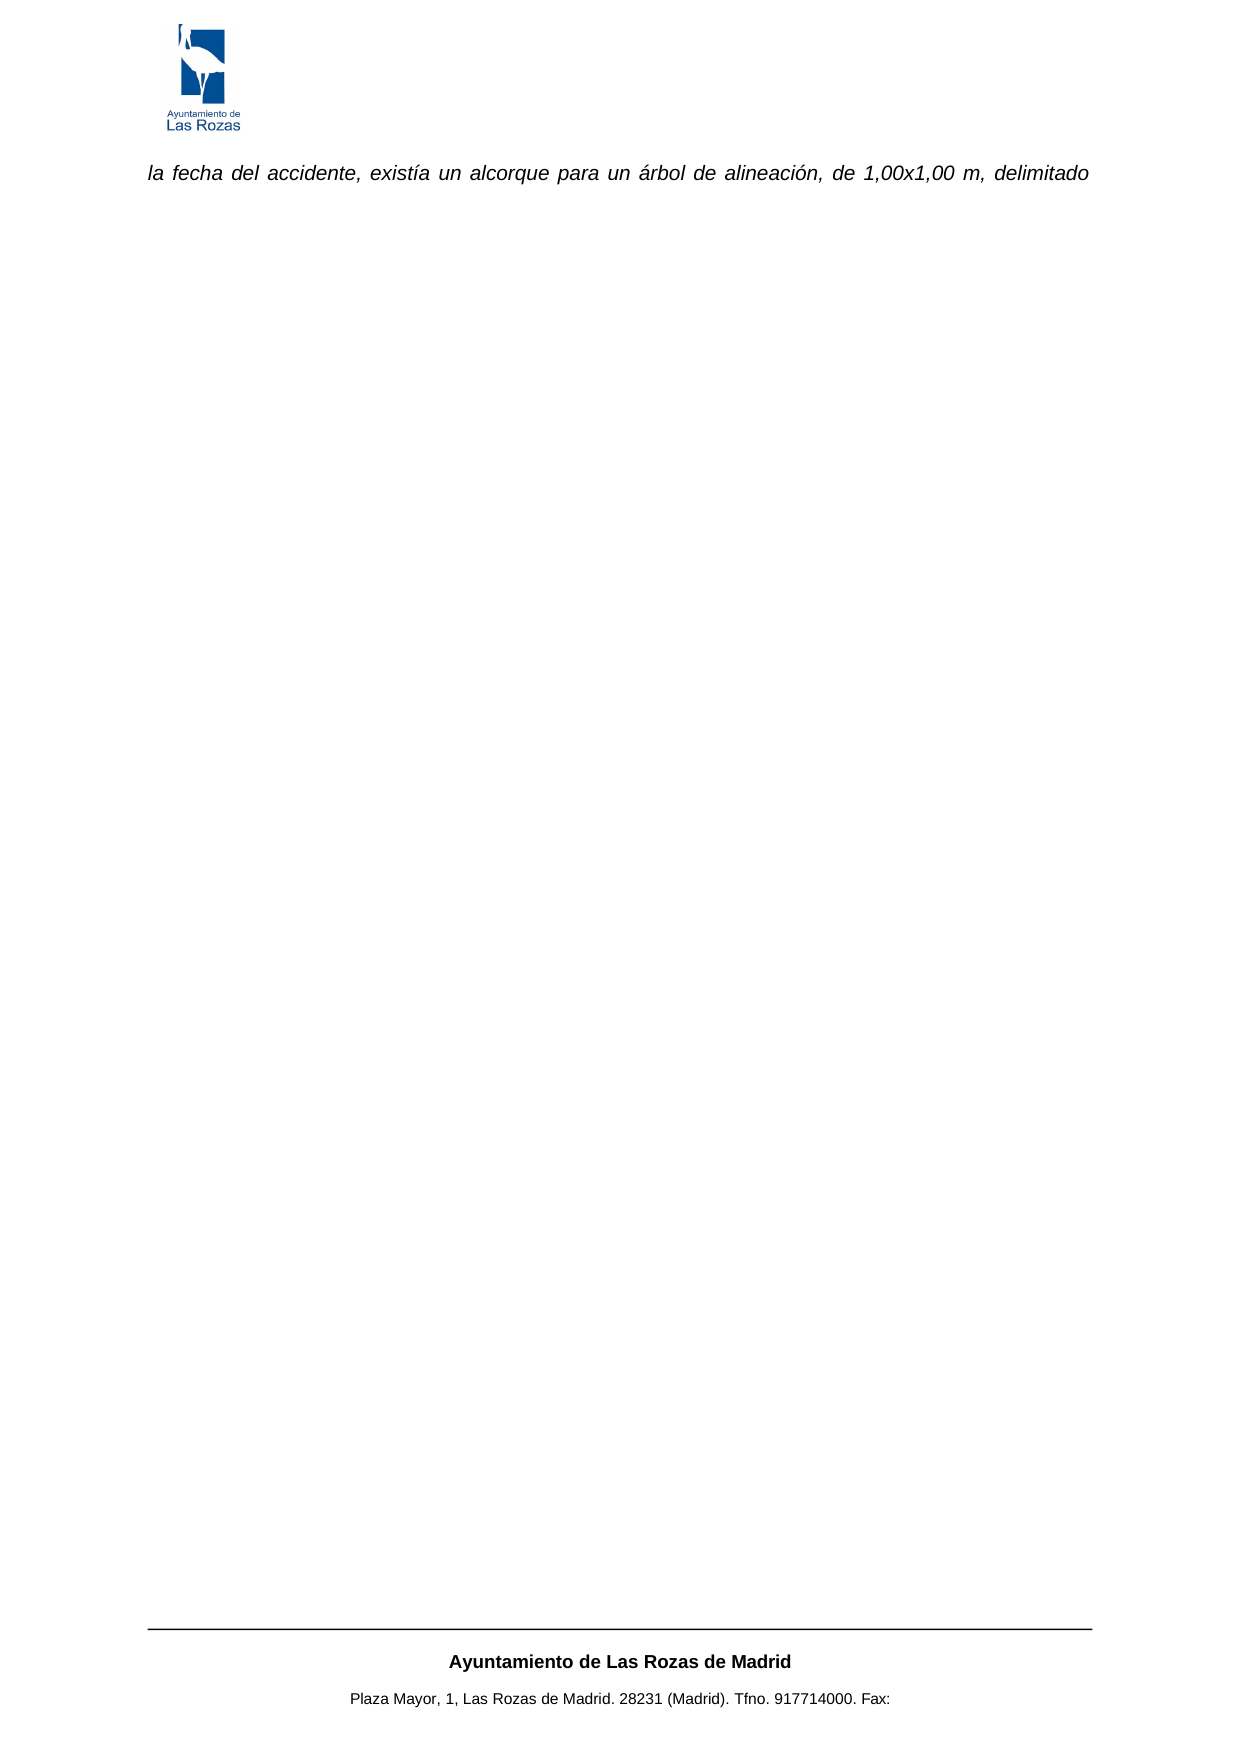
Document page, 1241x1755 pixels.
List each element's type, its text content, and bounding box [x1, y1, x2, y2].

text la fecha del accidente, existía un alcorque para un árbol de alineación, de 1,00x1,00 m, delimitado [148, 161, 1093, 185]
